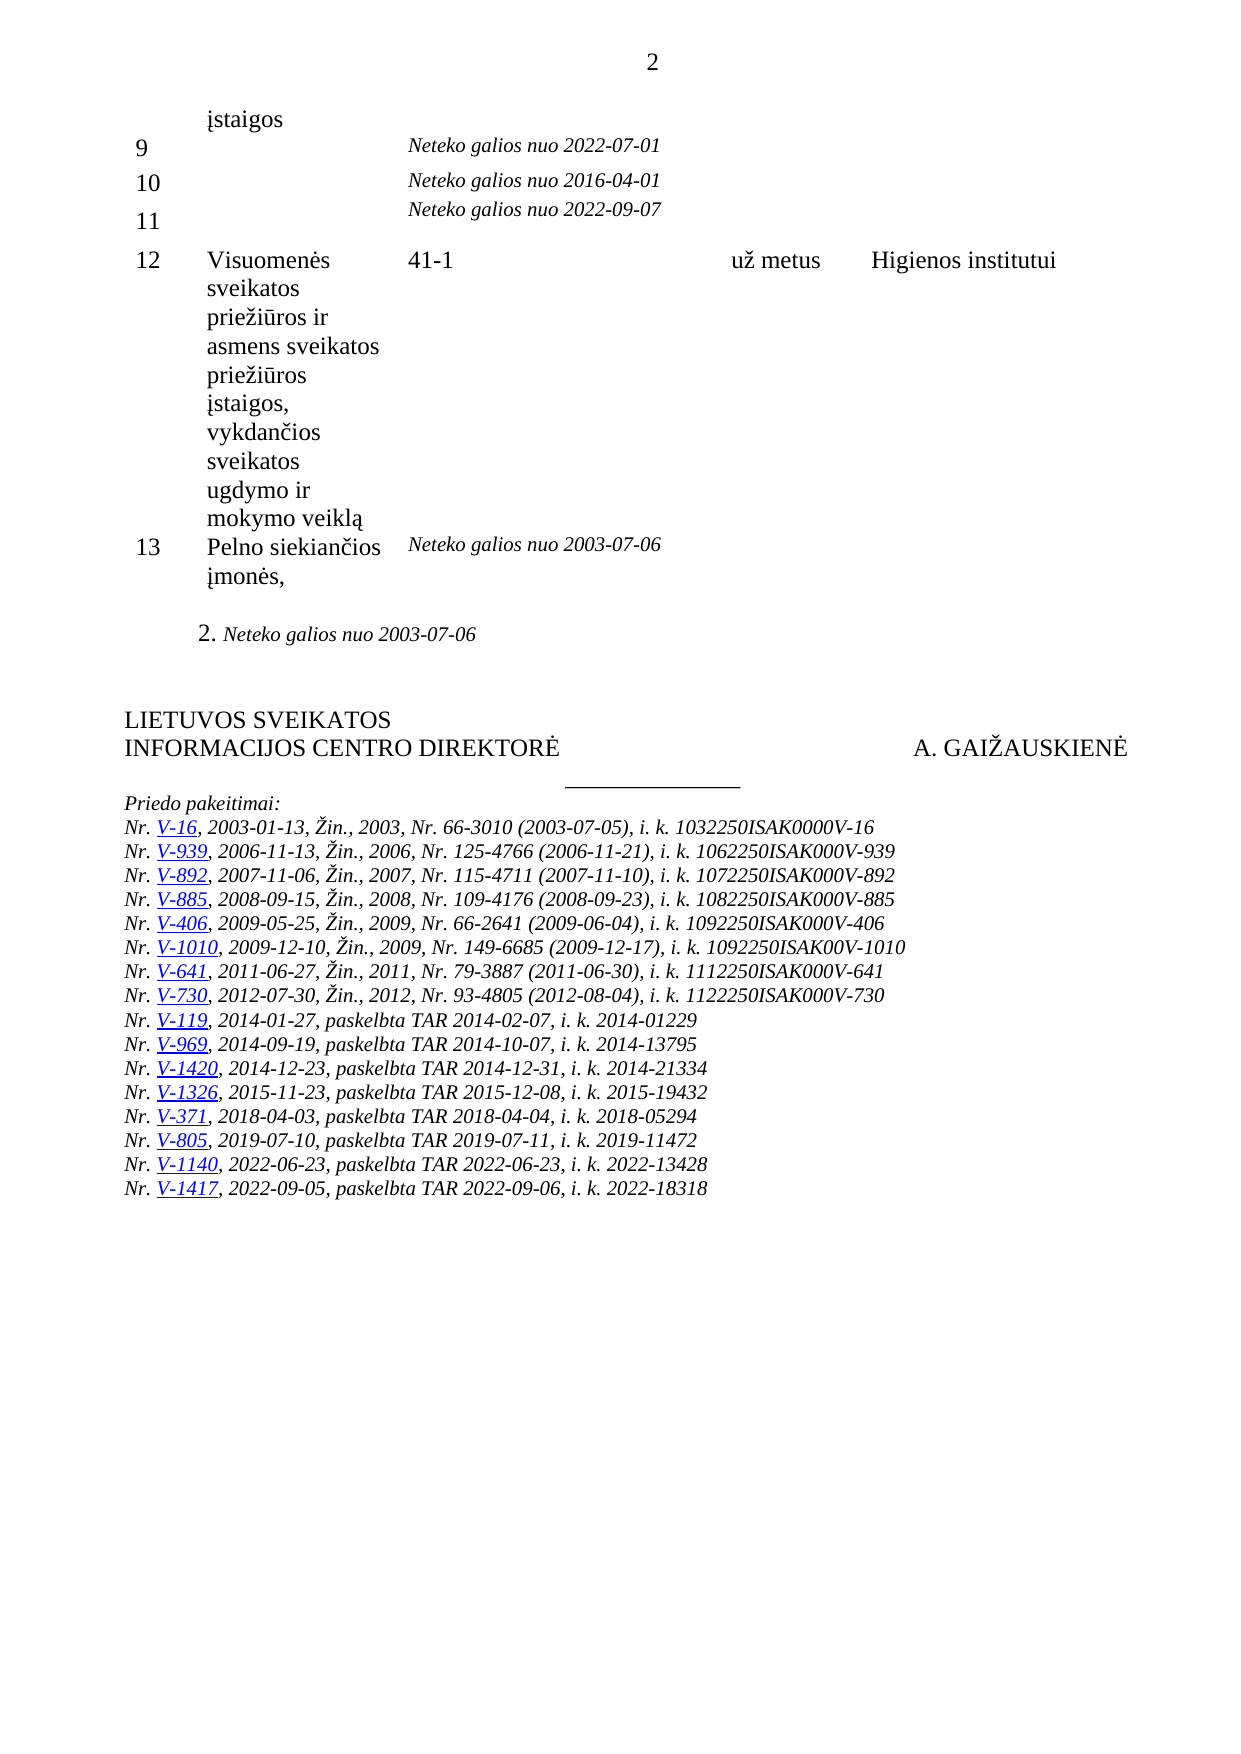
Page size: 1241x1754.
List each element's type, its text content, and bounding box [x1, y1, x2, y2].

table_cell [195, 197, 397, 235]
table_cell [720, 197, 860, 235]
table_cell Neteko galios nuo 2003-07-06 [397, 532, 720, 590]
table_cell už metus [720, 235, 860, 532]
text Nr. V-1326, 2015-11-23, paskelbta TAR 2015-12-08, i. k. 2015-19432 [124, 1080, 1181, 1104]
text Nr. V-885, 2008-09-15, Žin., 2008, Nr. 109-4176 (2008-09-23), i. k. 1082250ISAK000V-885 [124, 887, 1181, 911]
table_cell Neteko galios nuo 2022-09-07 [397, 197, 720, 235]
text Nr. V-371, 2018-04-03, paskelbta TAR 2018-04-04, i. k. 2018-05294 [124, 1104, 1181, 1128]
text Priedo pakeitimai: [124, 791, 1181, 815]
table_cell [720, 168, 860, 197]
text ______________ [124, 762, 1181, 791]
text Nr. V-1140, 2022-06-23, paskelbta TAR 2022-06-23, i. k. 2022-13428 [124, 1152, 1181, 1176]
text Nr. V-641, 2011-06-27, Žin., 2011, Nr. 79-3887 (2011-06-30), i. k. 1112250ISAK000V-641 [124, 959, 1181, 983]
table_cell Visuomenės sveikatos priežiūros ir asmens sveikatos priežiūros įstaigos, vykdančios sveikatos ugdymo ir mokymo veiklą [195, 235, 397, 532]
table_cell [860, 104, 1127, 133]
text Nr. V-805, 2019-07-10, paskelbta TAR 2019-07-11, i. k. 2019-11472 [124, 1128, 1181, 1152]
table_cell [860, 197, 1127, 235]
table_cell [720, 532, 860, 590]
text Nr. V-939, 2006-11-13, Žin., 2006, Nr. 125-4766 (2006-11-21), i. k. 1062250ISAK000V-939 [124, 839, 1181, 863]
table_cell [397, 104, 720, 133]
table_cell 13 [124, 532, 195, 590]
table_cell 9 [124, 133, 195, 168]
table_cell Pelno siekiančios įmonės, [195, 532, 397, 590]
text LIETUVOS SVEIKATOS [124, 705, 1181, 733]
text Nr. V-406, 2009-05-25, Žin., 2009, Nr. 66-2641 (2009-06-04), i. k. 1092250ISAK000V-406 [124, 911, 1181, 935]
table_cell įstaigos [195, 104, 397, 133]
table_cell [195, 133, 397, 168]
text Nr. V-119, 2014-01-27, paskelbta TAR 2014-02-07, i. k. 2014-01229 [124, 1007, 1181, 1032]
table_cell [720, 104, 860, 133]
text Nr. V-1417, 2022-09-05, paskelbta TAR 2022-09-06, i. k. 2022-18318 [124, 1176, 1181, 1200]
table_cell Neteko galios nuo 2022-07-01 [397, 133, 720, 168]
table_cell Neteko galios nuo 2016-04-01 [397, 168, 720, 197]
text Nr. V-730, 2012-07-30, Žin., 2012, Nr. 93-4805 (2012-08-04), i. k. 1122250ISAK000V-730 [124, 983, 1181, 1007]
table_cell 10 [124, 168, 195, 197]
text Nr. V-1010, 2009-12-10, Žin., 2009, Nr. 149-6685 (2009-12-17), i. k. 1092250ISAK00V-1010 [124, 935, 1181, 959]
table_cell [860, 168, 1127, 197]
table_cell [860, 532, 1127, 590]
table_cell [195, 168, 397, 197]
table_cell 11 [124, 197, 195, 235]
text Nr. V-892, 2007-11-06, Žin., 2007, Nr. 115-4711 (2007-11-10), i. k. 1072250ISAK000V-892 [124, 863, 1181, 887]
table_cell Higienos institutui [860, 235, 1127, 532]
table_cell [860, 133, 1127, 168]
text 2. Neteko galios nuo 2003-07-06 [124, 618, 1181, 647]
table_cell 12 [124, 235, 195, 532]
table_cell [124, 104, 195, 133]
text INFORMACIJOS CENTRO DIREKTORĖ A. GAIŽAUSKIENĖ [124, 733, 1181, 762]
text Nr. V-969, 2014-09-19, paskelbta TAR 2014-10-07, i. k. 2014-13795 [124, 1032, 1181, 1056]
text Nr. V-16, 2003-01-13, Žin., 2003, Nr. 66-3010 (2003-07-05), i. k. 1032250ISAK0000V-16 [124, 815, 1181, 839]
table_cell 41-1 [397, 235, 720, 532]
table_cell [720, 133, 860, 168]
text Nr. V-1420, 2014-12-23, paskelbta TAR 2014-12-31, i. k. 2014-21334 [124, 1056, 1181, 1080]
